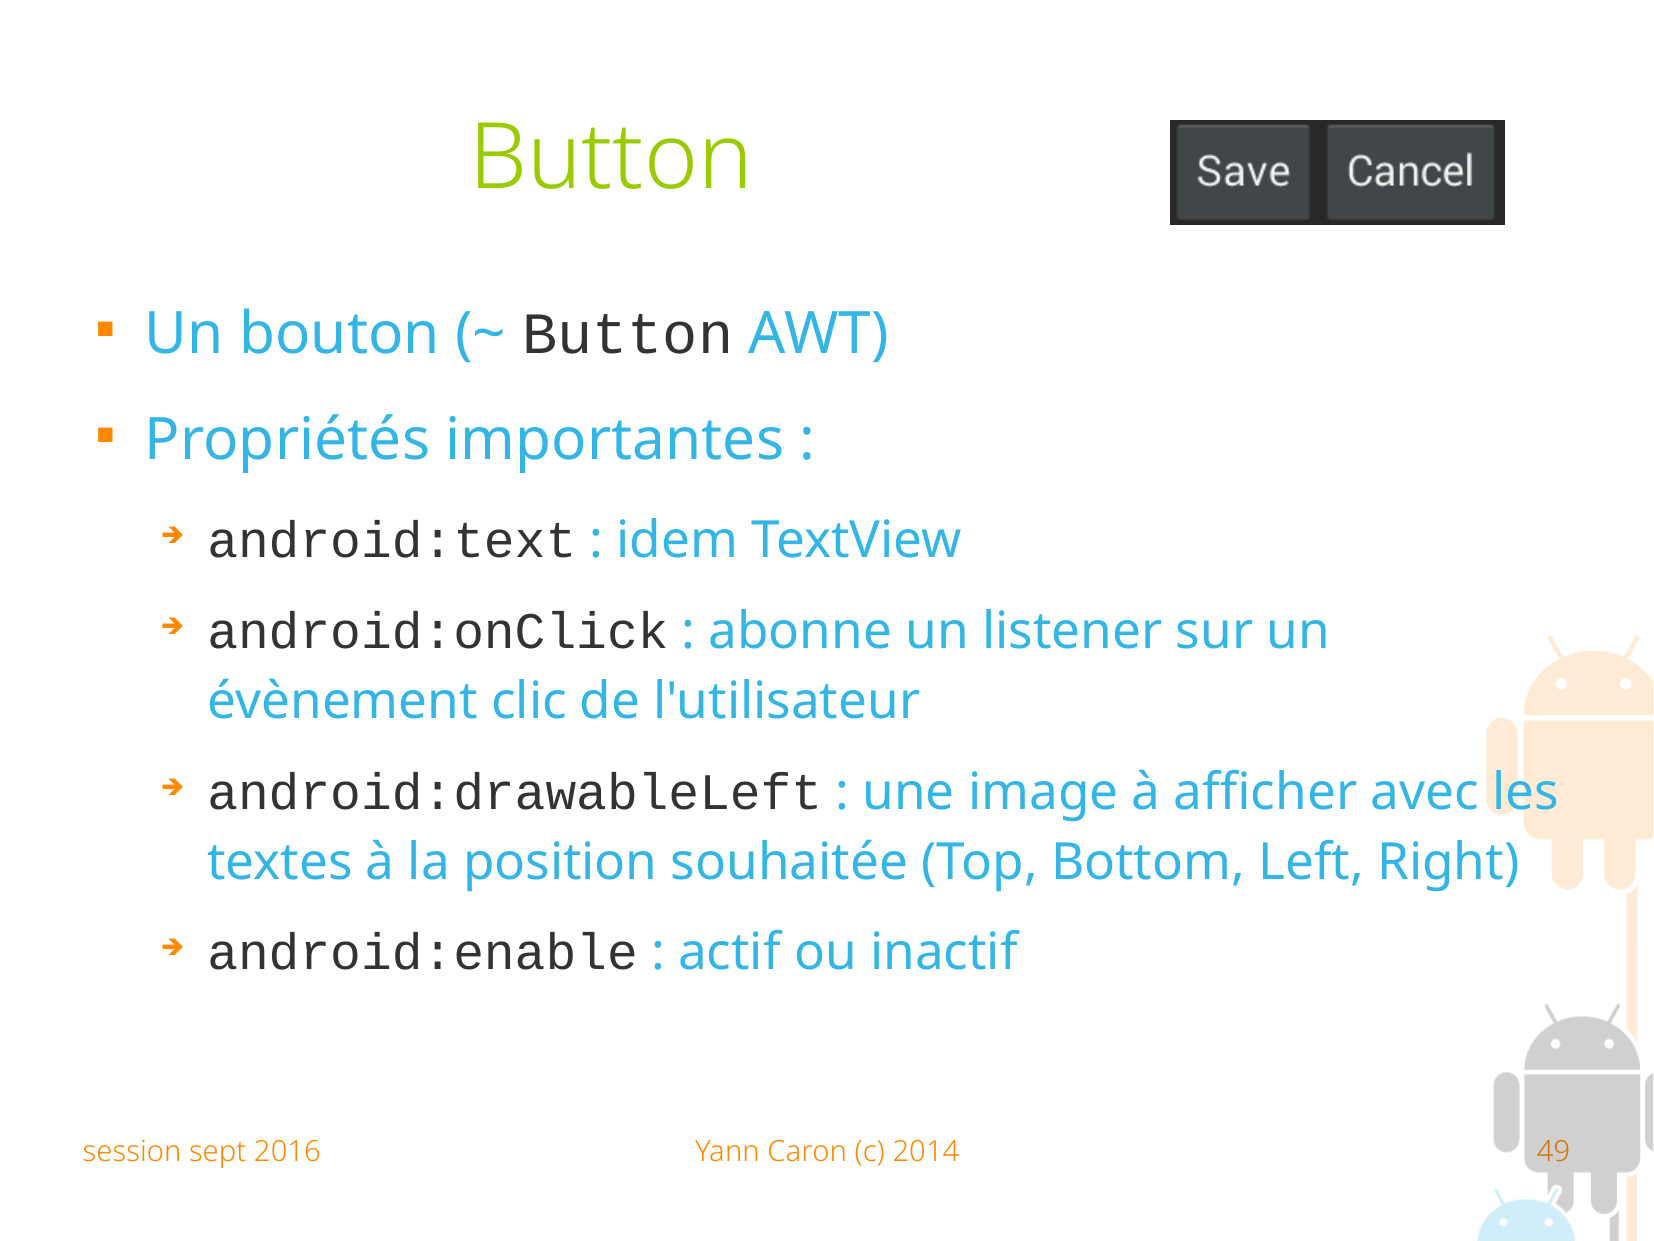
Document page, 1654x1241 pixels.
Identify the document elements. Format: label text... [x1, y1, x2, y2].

title Button [82, 49, 1141, 257]
list Un bouton (~ Button AWT) Propriétés importantes : android:text : idem TextView android:onClick : abonne un listener sur un évènement clic de l'utilisateur android:drawableLeft : une image à afficher avec les textes à la position souhaitée (Top, Bottom, Left, Right) android:enable : actif ou inactif [82, 290, 1571, 1010]
picture [240, 423, 1654, 1241]
picture [1170, 120, 1505, 226]
